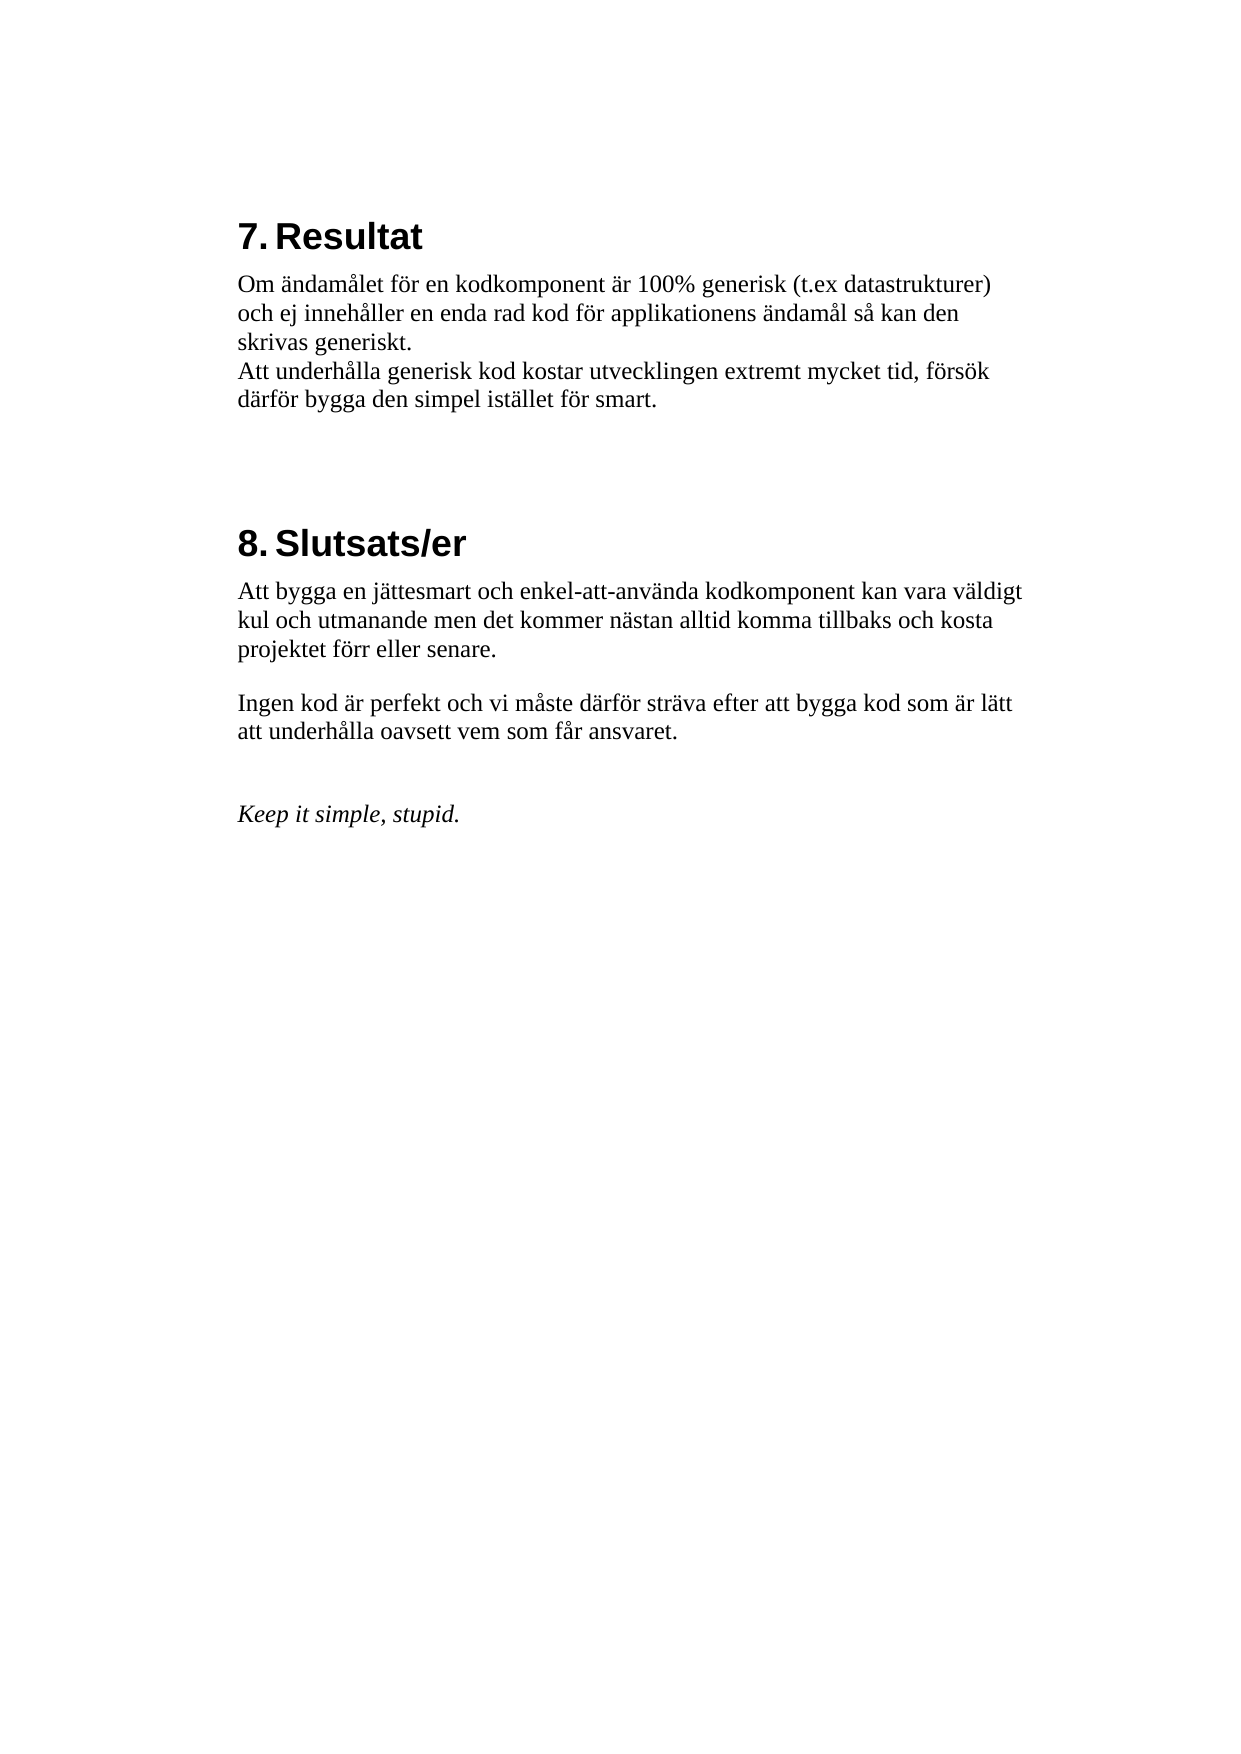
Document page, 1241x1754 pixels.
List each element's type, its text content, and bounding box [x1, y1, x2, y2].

text Ingen kod är perfekt och vi måste därför sträva efter att bygga kod som är lätt att underhålla oavsett vem som får ansvaret. [237, 688, 1031, 745]
text Om ändamålet för en kodkomponent är 100% generisk (t.ex datastrukturer) och ej innehåller en enda rad kod för applikationens ändamål så kan den skrivas generiskt. Att underhålla generisk kod kostar utvecklingen extremt mycket tid, försök därför bygga den simpel istället för smart. [237, 269, 1030, 442]
text Keep it simple, stupid. [237, 770, 1031, 856]
subtitle Slutsats/er [237, 521, 1031, 564]
text Att bygga en jättesmart och enkel-att-använda kodkomponent kan vara väldigt kul och utmanande men det kommer nästan alltid komma tillbaks och kosta projektet förr eller senare. [237, 576, 1031, 663]
subtitle Resultat [237, 214, 1031, 257]
